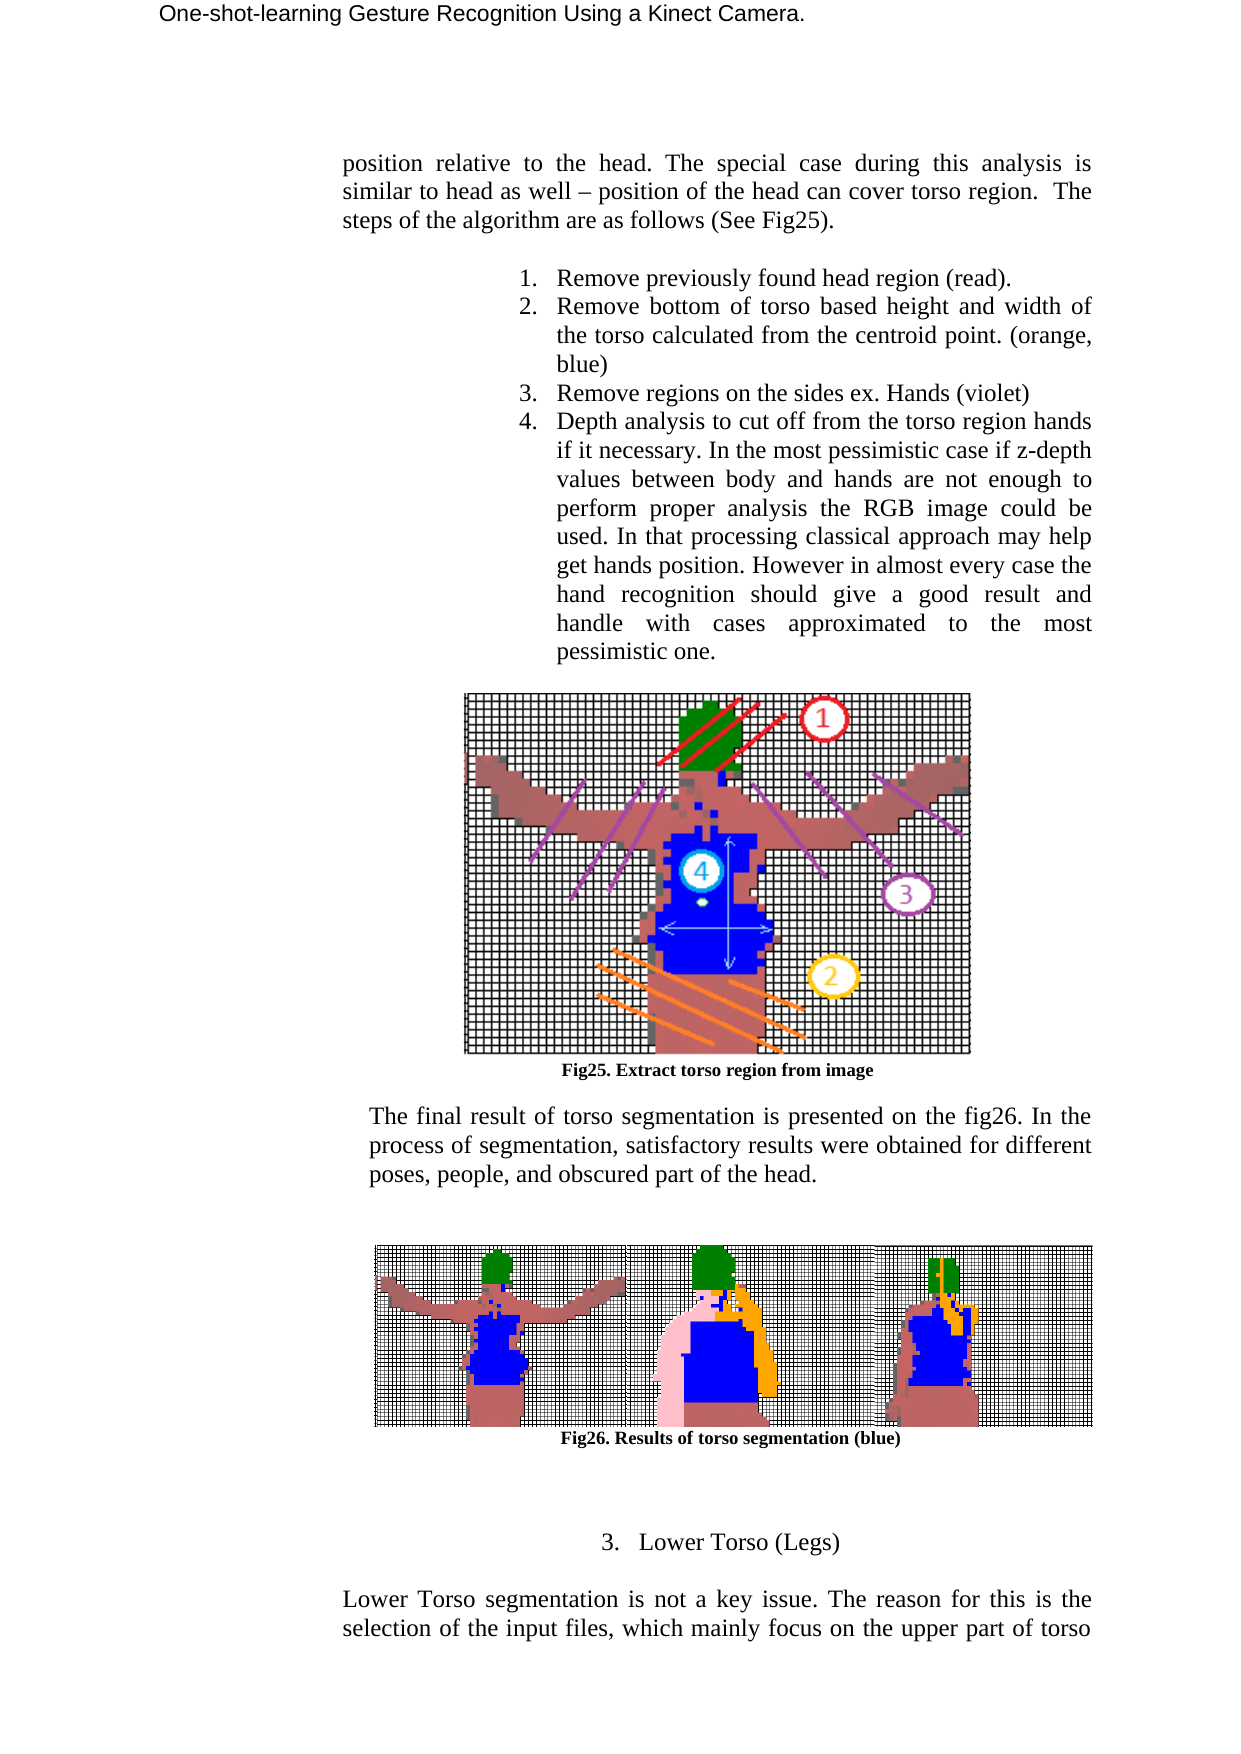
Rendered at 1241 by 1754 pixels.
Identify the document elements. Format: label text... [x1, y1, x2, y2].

list Depth analysis to cut off from the torso region hands if it necessary. In the most pessimistic case if z-depth values between body and hands are not enough to perform proper analysis the RGB image could be used. In that processing classical approach may help get hands position. However in almost every case the hand recognition should give a good result and handle with cases approximated to the most pessimistic one. [519, 406, 1093, 665]
list Remove regions on the sides ex. Hands (violet) [519, 378, 1093, 406]
text Fig26. Results of torso segmentation (blue) [295, 1427, 1093, 1448]
text Lower Torso segmentation is not a key issue. The reason for this is the selection of the input files, which mainly focus on the upper part of torso [342, 1584, 1093, 1642]
list Remove previously found head region (read). [519, 263, 1093, 291]
list Lower Torso (Legs) [601, 1527, 1093, 1555]
list Remove bottom of torso based height and width of the torso calculated from the centroid point. (orange, blue) [519, 291, 1093, 378]
text position relative to the head. The special case during this analysis is similar to head as well – position of the head can cover torso region. The steps of the algorithm are as follows (See Fig25). [342, 148, 1093, 234]
text The final result of torso segmentation is presented on the fig26. In the process of segmentation, satisfactory results were obtained for different poses, people, and obscured part of the head. [369, 1101, 1093, 1188]
text Fig25. Extract torso region from image [269, 1059, 1093, 1081]
